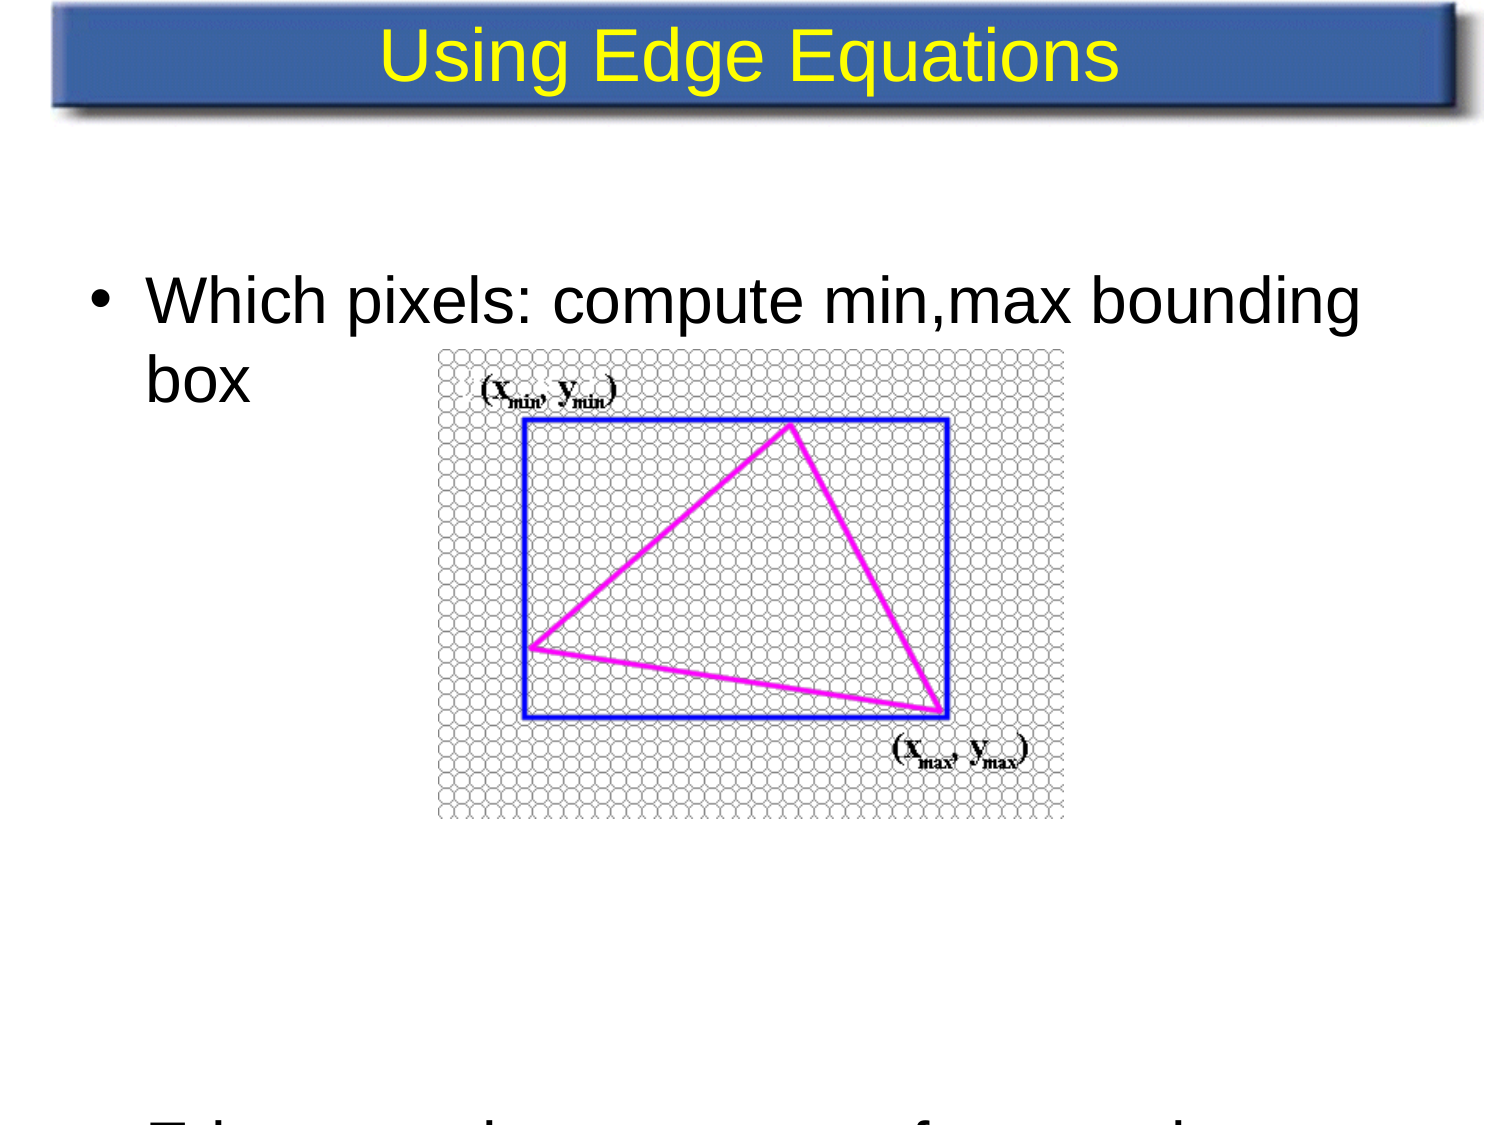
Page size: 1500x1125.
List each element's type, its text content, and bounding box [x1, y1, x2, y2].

picture [438, 349, 1064, 819]
picture [50, 0, 1484, 127]
list Which pixels: compute min,max bounding box Edge equations: compute from vertices Orientation: ensure area is positive (why?) [74, 249, 1388, 1125]
title Using Edge Equations [75, 0, 1426, 105]
